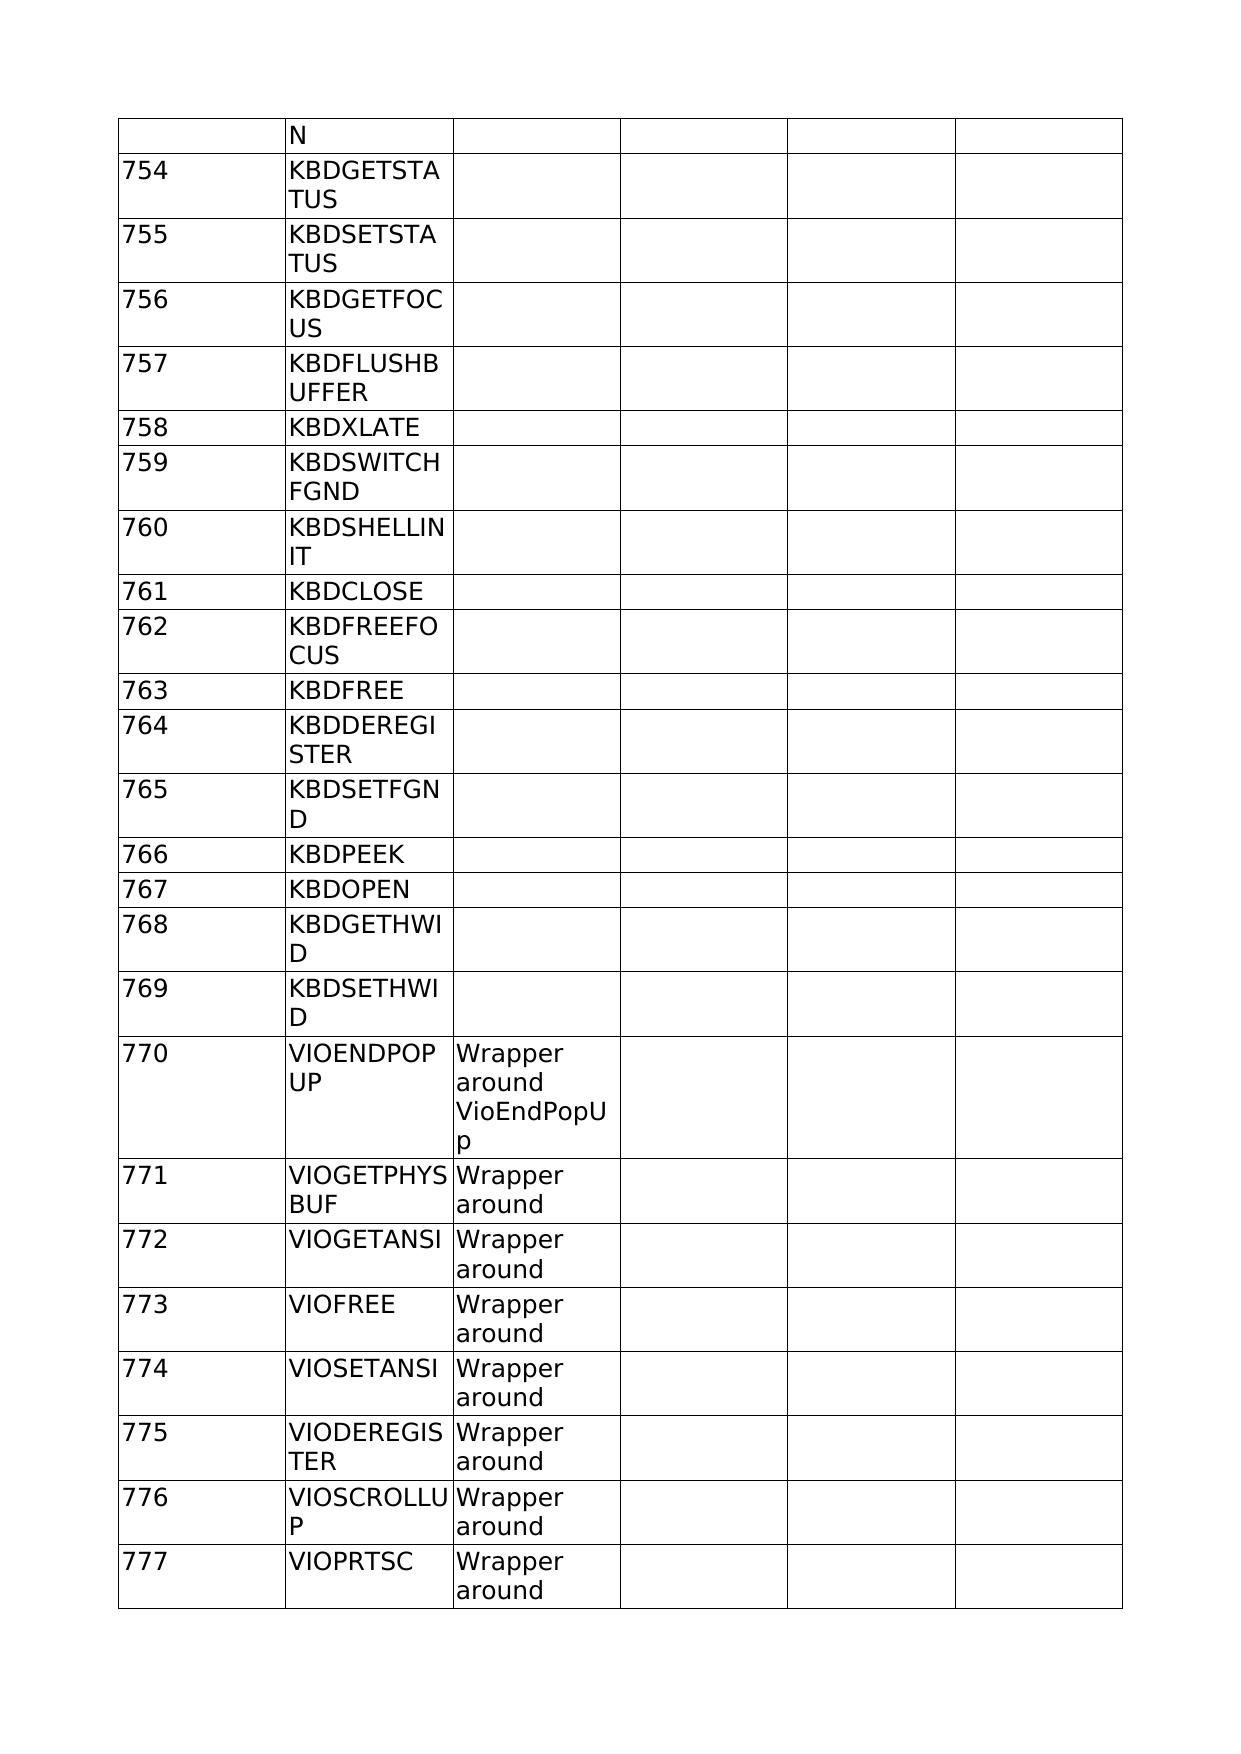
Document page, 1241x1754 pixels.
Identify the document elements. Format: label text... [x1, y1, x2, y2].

table_cell [788, 283, 955, 346]
table_cell 767 [119, 873, 285, 907]
table_cell 755 [119, 219, 285, 282]
table_cell [956, 774, 1122, 837]
table_cell 754 [119, 154, 285, 217]
table_cell VIOSETANSI [286, 1352, 453, 1415]
table_cell [788, 1481, 955, 1544]
table_cell [454, 154, 620, 217]
table_cell [788, 411, 955, 445]
table_cell KBDSETSTATUS [286, 219, 453, 282]
table_cell KBDSHELLINIT [286, 511, 453, 574]
table_cell [788, 873, 955, 907]
table_cell [621, 283, 787, 346]
table_cell 758 [119, 411, 285, 445]
table_cell [454, 908, 620, 971]
table_cell Wrapper around [454, 1416, 620, 1480]
table_cell 776 [119, 1481, 285, 1544]
table_cell KBDSETFGND [286, 774, 453, 837]
table_cell 759 [119, 446, 285, 510]
table_cell VIOSCROLLUP [286, 1481, 453, 1544]
table_cell [788, 1416, 955, 1480]
table_cell [956, 219, 1122, 282]
table_cell [621, 610, 787, 673]
table_cell KBDPEEK [286, 838, 453, 872]
table_cell [621, 1352, 787, 1415]
table_cell [621, 575, 787, 609]
table_cell 766 [119, 838, 285, 872]
table_cell [454, 873, 620, 907]
table_cell [119, 119, 285, 153]
table_cell [621, 838, 787, 872]
table_cell [621, 1545, 787, 1608]
table_cell 760 [119, 511, 285, 574]
table_cell VIOGETANSI [286, 1224, 453, 1287]
table_cell VIOENDPOPUP [286, 1037, 453, 1158]
table_cell [788, 219, 955, 282]
table_cell 765 [119, 774, 285, 837]
table_cell [454, 674, 620, 708]
table_cell [956, 610, 1122, 673]
table_cell [621, 411, 787, 445]
table_cell [956, 873, 1122, 907]
table_cell [454, 710, 620, 773]
table_cell KBDCLOSE [286, 575, 453, 609]
table_cell [956, 674, 1122, 708]
table_cell [454, 972, 620, 1036]
table_cell 774 [119, 1352, 285, 1415]
table_cell [788, 774, 955, 837]
table_cell [621, 1224, 787, 1287]
table_cell KBDGETSTATUS [286, 154, 453, 217]
table_cell [454, 411, 620, 445]
table_cell [454, 511, 620, 574]
table_cell [621, 219, 787, 282]
table_cell [956, 1416, 1122, 1480]
table_cell 757 [119, 347, 285, 410]
table_cell [454, 347, 620, 410]
table_cell [788, 610, 955, 673]
table_cell [454, 610, 620, 673]
table_cell [956, 1481, 1122, 1544]
table_cell 768 [119, 908, 285, 971]
table_cell [788, 347, 955, 410]
table_cell [788, 1545, 955, 1608]
table_cell VIODEREGISTER [286, 1416, 453, 1480]
table_cell 771 [119, 1159, 285, 1223]
table_cell [621, 1037, 787, 1158]
table_cell [454, 575, 620, 609]
table_cell [788, 1352, 955, 1415]
table_cell [621, 1159, 787, 1223]
table_cell [956, 908, 1122, 971]
table_cell [956, 446, 1122, 510]
table_cell [956, 411, 1122, 445]
table_cell Wrapper around [454, 1352, 620, 1415]
table_cell [956, 1159, 1122, 1223]
table_cell VIOPRTSC [286, 1545, 453, 1608]
table_cell [788, 674, 955, 708]
table_cell 769 [119, 972, 285, 1036]
table_cell [788, 1224, 955, 1287]
table_cell [454, 119, 620, 153]
table_cell 773 [119, 1288, 285, 1351]
table_cell Wrapper around [454, 1159, 620, 1223]
table_cell [788, 119, 955, 153]
table_cell [621, 972, 787, 1036]
table_cell 762 [119, 610, 285, 673]
table_cell [621, 511, 787, 574]
table_cell [788, 511, 955, 574]
table_cell [956, 1224, 1122, 1287]
table_cell [956, 1352, 1122, 1415]
table_cell [788, 446, 955, 510]
table_cell [956, 972, 1122, 1036]
table_cell Wrapper around [454, 1481, 620, 1544]
table_cell N [286, 119, 453, 153]
table_cell [788, 1159, 955, 1223]
table_cell [956, 347, 1122, 410]
table_cell KBDSETHWID [286, 972, 453, 1036]
table_cell [956, 511, 1122, 574]
table_cell 777 [119, 1545, 285, 1608]
table_cell [621, 908, 787, 971]
table_cell [621, 710, 787, 773]
table_cell [621, 1481, 787, 1544]
table_cell [621, 347, 787, 410]
table_cell [621, 119, 787, 153]
table_cell 761 [119, 575, 285, 609]
table_cell Wrapper around VioEndPopUp [454, 1037, 620, 1158]
table_cell [788, 575, 955, 609]
table_cell [956, 154, 1122, 217]
table_cell [621, 873, 787, 907]
table_cell VIOGETPHYSBUF [286, 1159, 453, 1223]
table_cell KBDGETHWID [286, 908, 453, 971]
table_cell [956, 575, 1122, 609]
table_cell KBDDEREGISTER [286, 710, 453, 773]
table_cell 775 [119, 1416, 285, 1480]
table_cell [621, 1416, 787, 1480]
table_cell [956, 1288, 1122, 1351]
table_cell [454, 446, 620, 510]
table_cell VIOFREE [286, 1288, 453, 1351]
table_cell [788, 838, 955, 872]
table_cell [788, 1037, 955, 1158]
table_cell [956, 838, 1122, 872]
table_cell [956, 710, 1122, 773]
table_cell [788, 710, 955, 773]
table_cell Wrapper around [454, 1288, 620, 1351]
table_cell [621, 1288, 787, 1351]
table_cell KBDFLUSHBUFFER [286, 347, 453, 410]
table_cell Wrapper around [454, 1224, 620, 1287]
table_cell [788, 1288, 955, 1351]
table_cell [454, 774, 620, 837]
table_cell KBDSWITCHFGND [286, 446, 453, 510]
table_cell KBDXLATE [286, 411, 453, 445]
table_cell [788, 154, 955, 217]
table_cell 763 [119, 674, 285, 708]
table_cell Wrapper around [454, 1545, 620, 1608]
table_cell 770 [119, 1037, 285, 1158]
table_cell [956, 1545, 1122, 1608]
table_cell KBDOPEN [286, 873, 453, 907]
table_cell [956, 119, 1122, 153]
table_cell 756 [119, 283, 285, 346]
table_cell [956, 283, 1122, 346]
table_cell [956, 1037, 1122, 1158]
table_cell KBDGETFOCUS [286, 283, 453, 346]
table_cell [621, 774, 787, 837]
table_cell [621, 154, 787, 217]
table_cell 772 [119, 1224, 285, 1287]
table_cell [454, 219, 620, 282]
table_cell [788, 908, 955, 971]
table_cell [454, 838, 620, 872]
table_cell [454, 283, 620, 346]
table_cell KBDFREEFOCUS [286, 610, 453, 673]
table_cell 764 [119, 710, 285, 773]
table_cell KBDFREE [286, 674, 453, 708]
table_cell [621, 446, 787, 510]
table_cell [621, 674, 787, 708]
table_cell [788, 972, 955, 1036]
